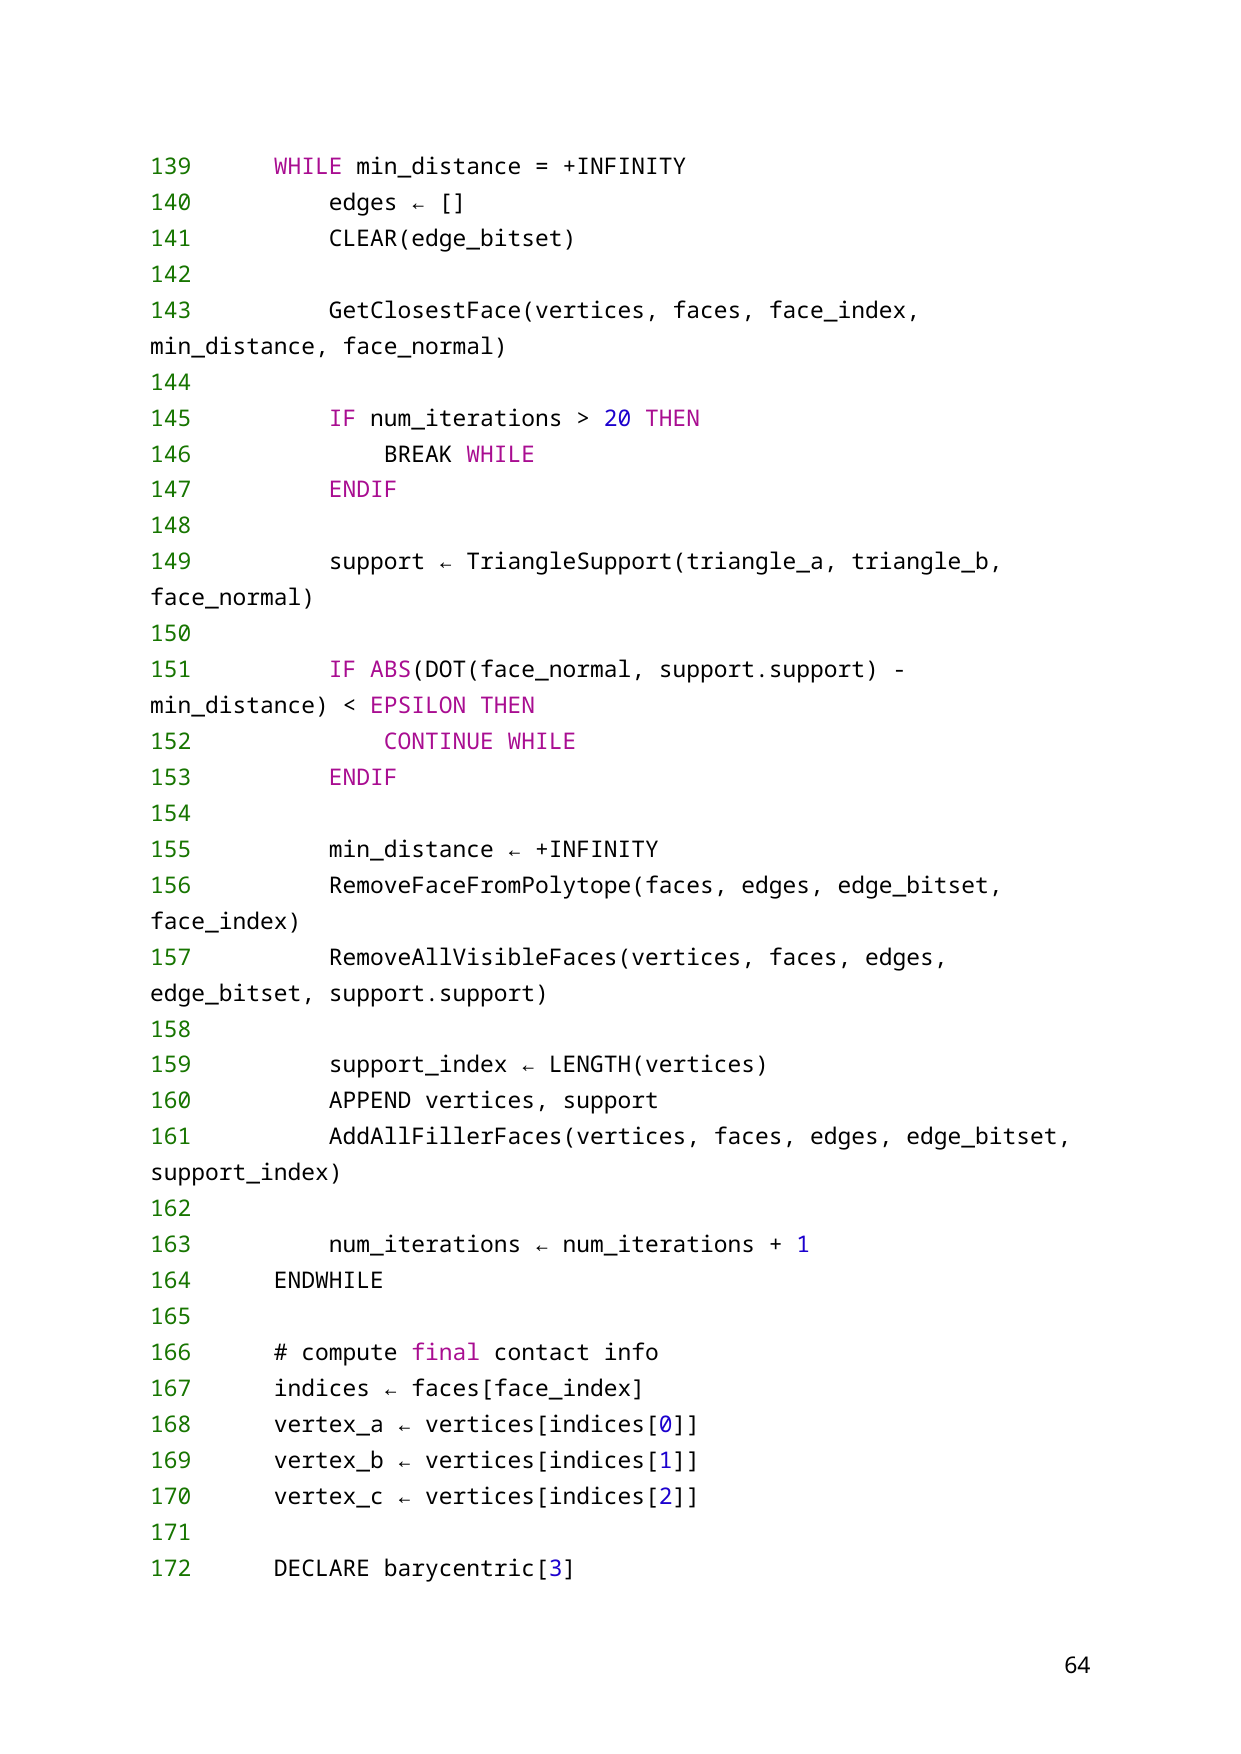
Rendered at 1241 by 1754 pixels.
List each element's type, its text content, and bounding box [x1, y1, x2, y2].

text 148 [150, 509, 1090, 541]
text 159 support_index ← LENGTH(vertices) [150, 1048, 1090, 1080]
text 171 [150, 1516, 1090, 1547]
text 145 IF num_iterations > 20 THEN [150, 402, 1090, 433]
text 157 RemoveAllVisibleFaces(vertices, faces, edges, edge_bitset, support.support) [150, 941, 1090, 1008]
text 147 ENDIF [150, 473, 1090, 505]
text 167 indices ← faces[face_index] [150, 1372, 1090, 1403]
text 139 WHILE min_distance = +INFINITY [150, 150, 1090, 181]
text 146 BREAK WHILE [150, 437, 1090, 469]
text 156 RemoveFaceFromPolytope(faces, edges, edge_bitset, face_index) [150, 869, 1090, 936]
text 155 min_distance ← +INFINITY [150, 833, 1090, 864]
text 160 APPEND vertices, support [150, 1084, 1090, 1116]
text 144 [150, 366, 1090, 397]
text 154 [150, 797, 1090, 828]
text 170 vertex_c ← vertices[indices[2]] [150, 1480, 1090, 1511]
text 141 CLEAR(edge_bitset) [150, 222, 1090, 253]
text 165 [150, 1300, 1090, 1331]
text 140 edges ← [] [150, 186, 1090, 217]
text 169 vertex_b ← vertices[indices[1]] [150, 1444, 1090, 1475]
text 161 AddAllFillerFaces(vertices, faces, edges, edge_bitset, support_index) [150, 1120, 1090, 1187]
text 149 support ← TriangleSupport(triangle_a, triangle_b, face_normal) [150, 545, 1090, 612]
text 164 ENDWHILE [150, 1264, 1090, 1295]
text 172 DECLARE barycentric[3] [150, 1552, 1090, 1583]
text 166 # compute final contact info [150, 1336, 1090, 1367]
text 163 num_iterations ← num_iterations + 1 [150, 1228, 1090, 1259]
text 150 [150, 617, 1090, 648]
text 142 [150, 258, 1090, 289]
text 151 IF ABS(DOT(face_normal, support.support) - min_distance) < EPSILON THEN [150, 653, 1090, 720]
text 168 vertex_a ← vertices[indices[0]] [150, 1408, 1090, 1439]
text 158 [150, 1012, 1090, 1044]
text 152 CONTINUE WHILE [150, 725, 1090, 756]
text 162 [150, 1192, 1090, 1223]
text 153 ENDIF [150, 761, 1090, 792]
text 143 GetClosestFace(vertices, faces, face_index, min_distance, face_normal) [150, 294, 1090, 361]
